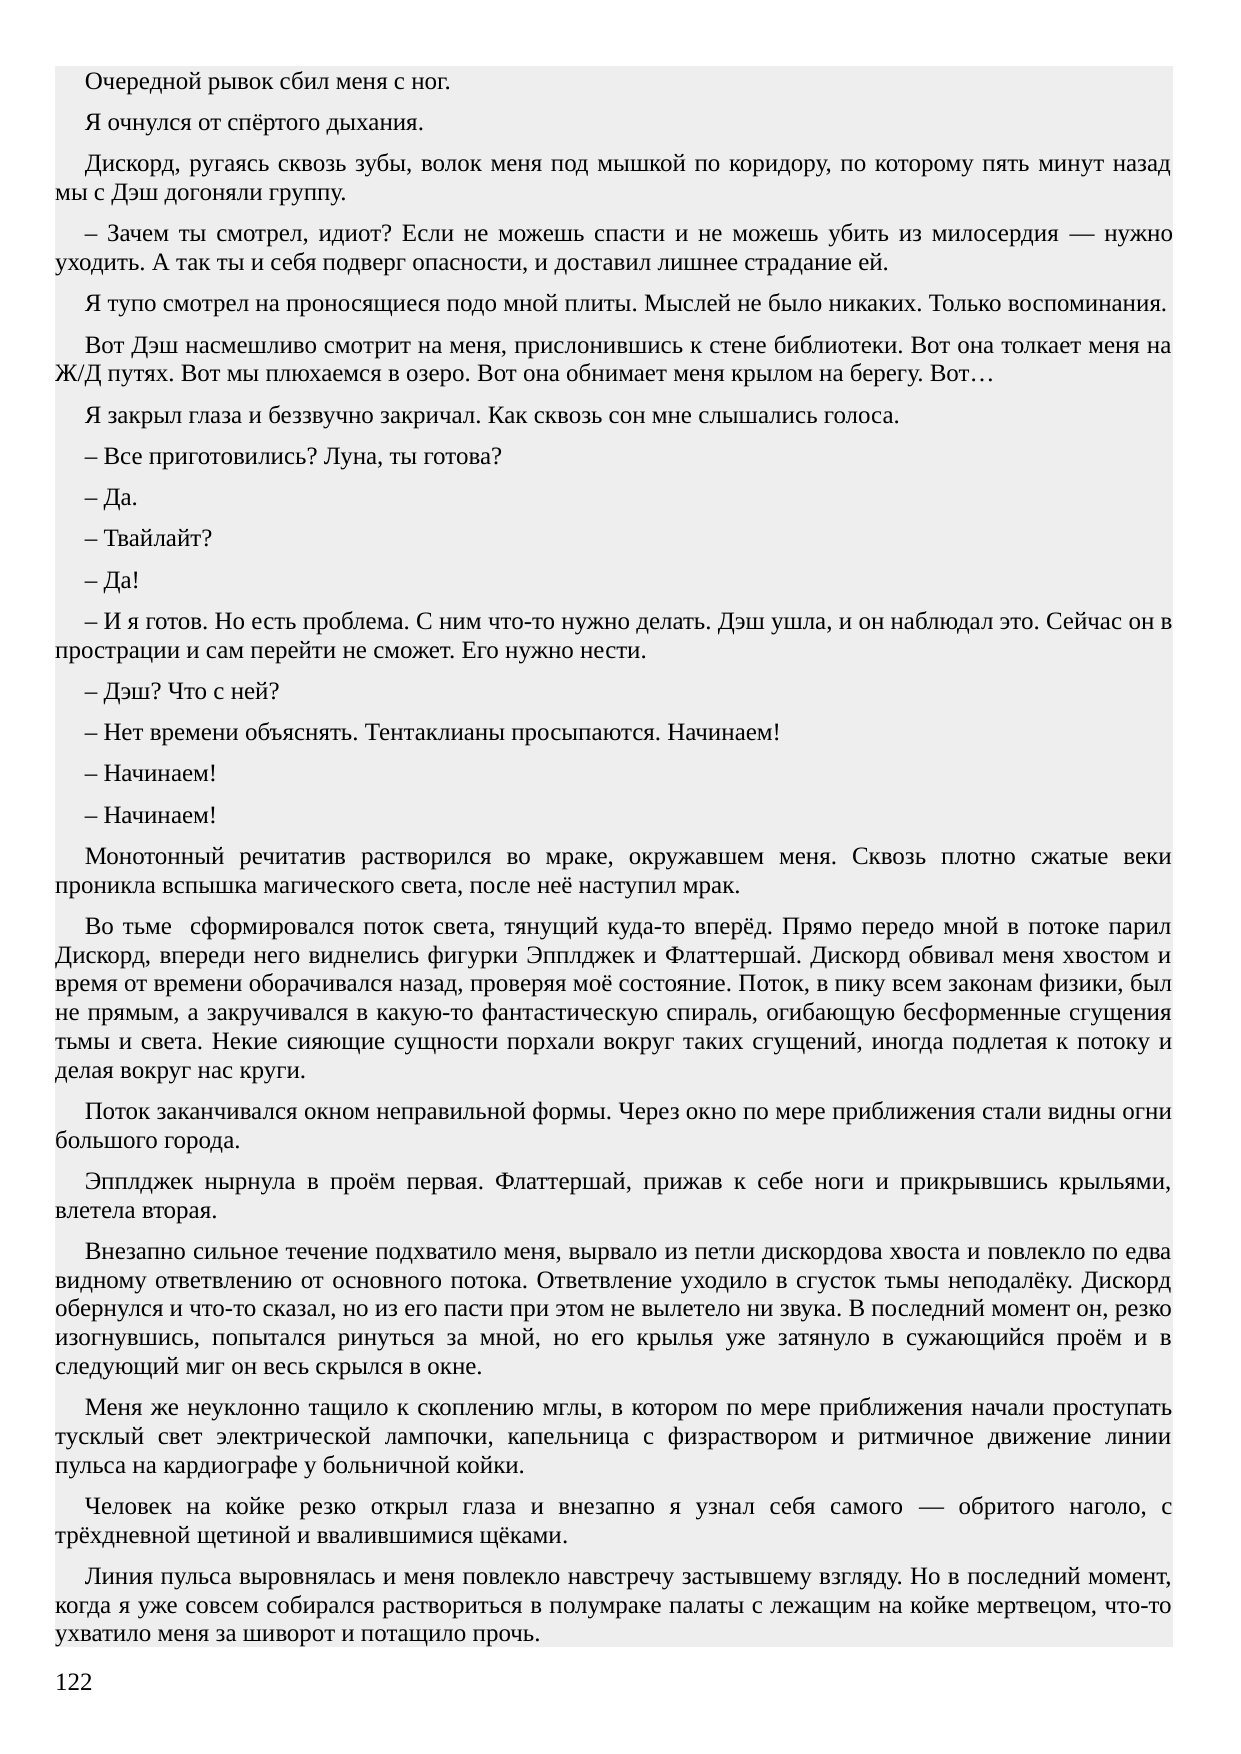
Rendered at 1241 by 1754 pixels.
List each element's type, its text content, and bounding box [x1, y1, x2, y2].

text Внезапно сильное течение подхватило меня, вырвало из петли дискордова хвоста и повлекло по едва видному ответвлению от основного потока. Ответвление уходило в сгусток тьмы неподалёку. Дискорд обернулся и что-то сказал, но из его пасти при этом не вылетело ни звука. В последний момент он, резко изогнувшись, попытался ринуться за мной, но его крылья уже затянуло в сужающийся проём и в следующий миг он весь скрылся в окне. [55, 1236, 1173, 1380]
text – Да. [55, 482, 1173, 511]
text – Дэш? Что с ней? [55, 676, 1173, 705]
text Человек на койке резко открыл глаза и внезапно я узнал себя самого — обритого наголо, с трёхдневной щетиной и ввалившимися щёками. [55, 1491, 1173, 1548]
text – Твайлайт? [55, 523, 1173, 552]
text – Нет времени объяснять. Тентаклианы просыпаются. Начинаем! [55, 717, 1173, 746]
text – Все приготовились? Луна, ты готова? [55, 441, 1173, 470]
text Поток заканчивался окном неправильной формы. Через окно по мере приближения стали видны огни большого города. [55, 1096, 1173, 1153]
text Дискорд, ругаясь сквозь зубы, волок меня под мышкой по коридору, по которому пять минут назад мы с Дэш догоняли группу. [55, 148, 1173, 206]
text – Да! [55, 565, 1173, 593]
text – И я готов. Но есть проблема. С ним что-то нужно делать. Дэш ушла, и он наблюдал это. Сейчас он в прострации и сам перейти не сможет. Его нужно нести. [55, 606, 1173, 663]
text – Начинаем! [55, 800, 1173, 828]
text Меня же неуклонно тащило к скоплению мглы, в котором по мере приближения начали проступать тусклый свет электрической лампочки, капельница с физраствором и ритмичное движение линии пульса на кардиографе у больничной койки. [55, 1392, 1173, 1478]
text – Начинаем! [55, 758, 1173, 787]
text Очередной рывок сбил меня с ног. [55, 66, 1173, 95]
text – Зачем ты смотрел, идиот? Если не можешь спасти и не можешь убить из милосердия — нужно уходить. А так ты и себя подверг опасности, и доставил лишнее страдание ей. [55, 218, 1173, 276]
text Эпплджек нырнула в проём первая. Флаттершай, прижав к себе ноги и прикрывшись крыльями, влетела вторая. [55, 1166, 1173, 1223]
text Я закрыл глаза и беззвучно закричал. Как сквозь сон мне слышались голоса. [55, 400, 1173, 428]
text Во тьме сформировался поток света, тянущий куда-то вперёд. Прямо передо мной в потоке парил Дискорд, впереди него виднелись фигурки Эпплджек и Флаттершай. Дискорд обвивал меня хвостом и время от времени оборачивался назад, проверяя моё состояние. Поток, в пику всем законам физики, был не прямым, а закручивался в какую-то фантастическую спираль, огибающую бесформенные сгущения тьмы и света. Некие сияющие сущности порхали вокруг таких сгущений, иногда подлетая к потоку и делая вокруг нас круги. [55, 911, 1173, 1083]
text Я очнулся от спёртого дыхания. [55, 107, 1173, 136]
text Монотонный речитатив растворился во мраке, окружавшем меня. Сквозь плотно сжатые веки проникла вспышка магического света, после неё наступил мрак. [55, 841, 1173, 898]
text Линия пульса выровнялась и меня повлекло навстречу застывшему взгляду. Но в последний момент, когда я уже совсем собирался раствориться в полумраке палаты с лежащим на койке мертвецом, что-то ухватило меня за шиворот и потащило прочь. [55, 1561, 1173, 1647]
text Вот Дэш насмешливо смотрит на меня, прислонившись к стене библиотеки. Вот она толкает меня на Ж/Д путях. Вот мы плюхаемся в озеро. Вот она обнимает меня крылом на берегу. Вот… [55, 330, 1173, 387]
text Я тупо смотрел на проносящиеся подо мной плиты. Мыслей не было никаких. Только воспоминания. [55, 288, 1173, 317]
